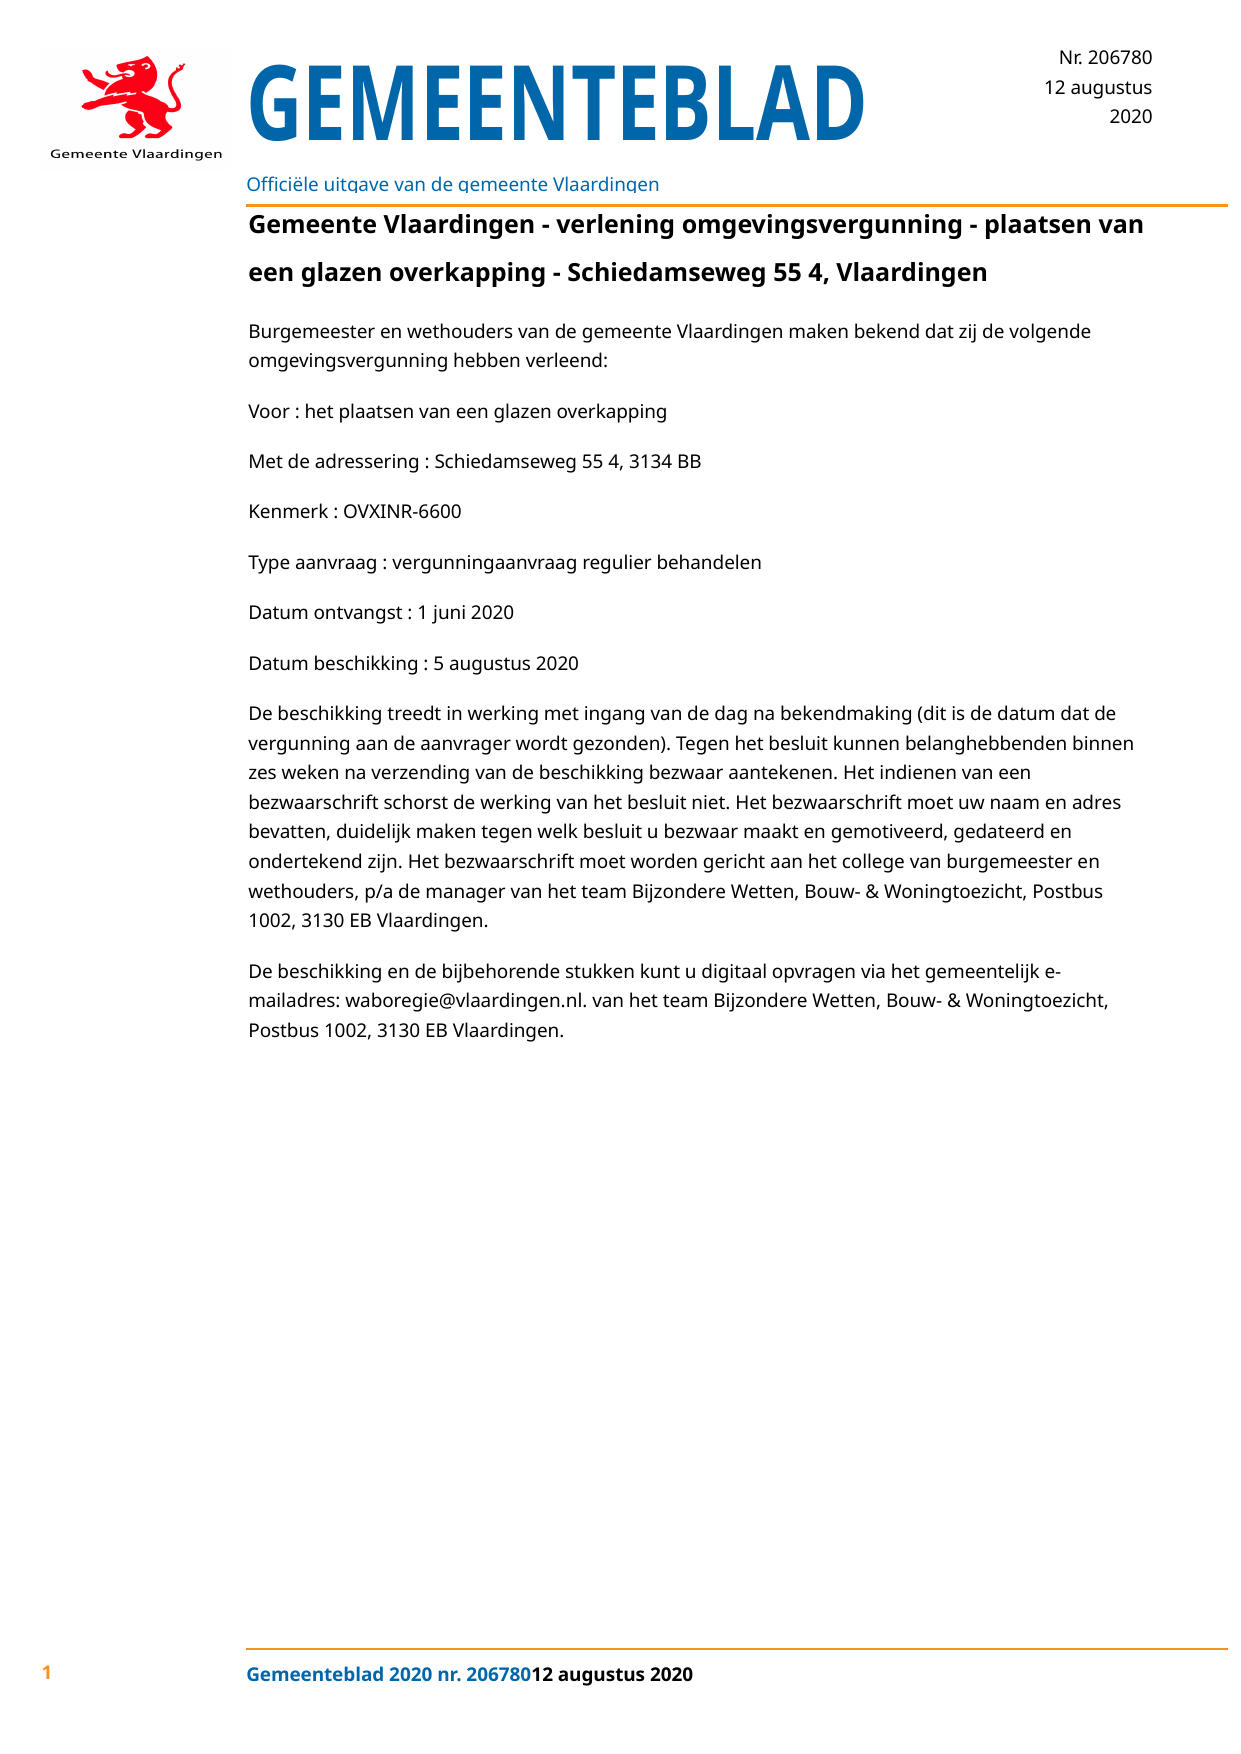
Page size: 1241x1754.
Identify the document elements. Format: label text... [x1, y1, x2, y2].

text De beschikking treedt in werking met ingang van de dag na bekendmaking (dit is de datum dat de vergunning aan de aanvrager wordt gezonden). Tegen het besluit kunnen belanghebbenden binnen zes weken na verzending van de beschikking bezwaar aantekenen. Het indienen van een bezwaarschrift schorst de werking van het besluit niet. Het bezwaarschrift moet uw naam en adres bevatten, duidelijk maken tegen welk besluit u bezwaar maakt en gemotiveerd, gedateerd en ondertekend zijn. Het bezwaarschrift moet worden gericht aan het college van burgemeester en wethouders, p/a de manager van het team Bijzondere Wetten, Bouw- & Woningtoezicht, Postbus 1002, 3130 EB Vlaardingen. [248, 700, 1152, 933]
text De beschikking en de bijbehorende stukken kunt u digitaal opvragen via het gemeentelijk e-mailadres: waboregie@vlaardingen.nl. van het team Bijzondere Wetten, Bouw- & Woningtoezicht, Postbus 1002, 3130 EB Vlaardingen. [248, 958, 1152, 1043]
text Datum beschikking : 5 augustus 2020 [248, 650, 1152, 676]
text Burgemeester en wethouders van de gemeente Vlaardingen maken bekend dat zij de volgende omgevingsvergunning hebben verleend: [248, 318, 1152, 373]
picture [41, 47, 231, 172]
text Met de adressering : Schiedamseweg 55 4, 3134 BB [248, 448, 1152, 474]
text Gemeente Vlaardingen - verlening omgevingsvergunning - plaatsen van een glazen overkapping - Schiedamseweg 55 4, Vlaardingen [248, 207, 1152, 288]
text Type aanvraag : vergunningaanvraag regulier behandelen [248, 549, 1152, 575]
text Voor : het plaatsen van een glazen overkapping [248, 398, 1152, 424]
text Kenmerk : OVXINR-6600 [248, 499, 1152, 524]
text Datum ontvangst : 1 juni 2020 [248, 599, 1152, 625]
